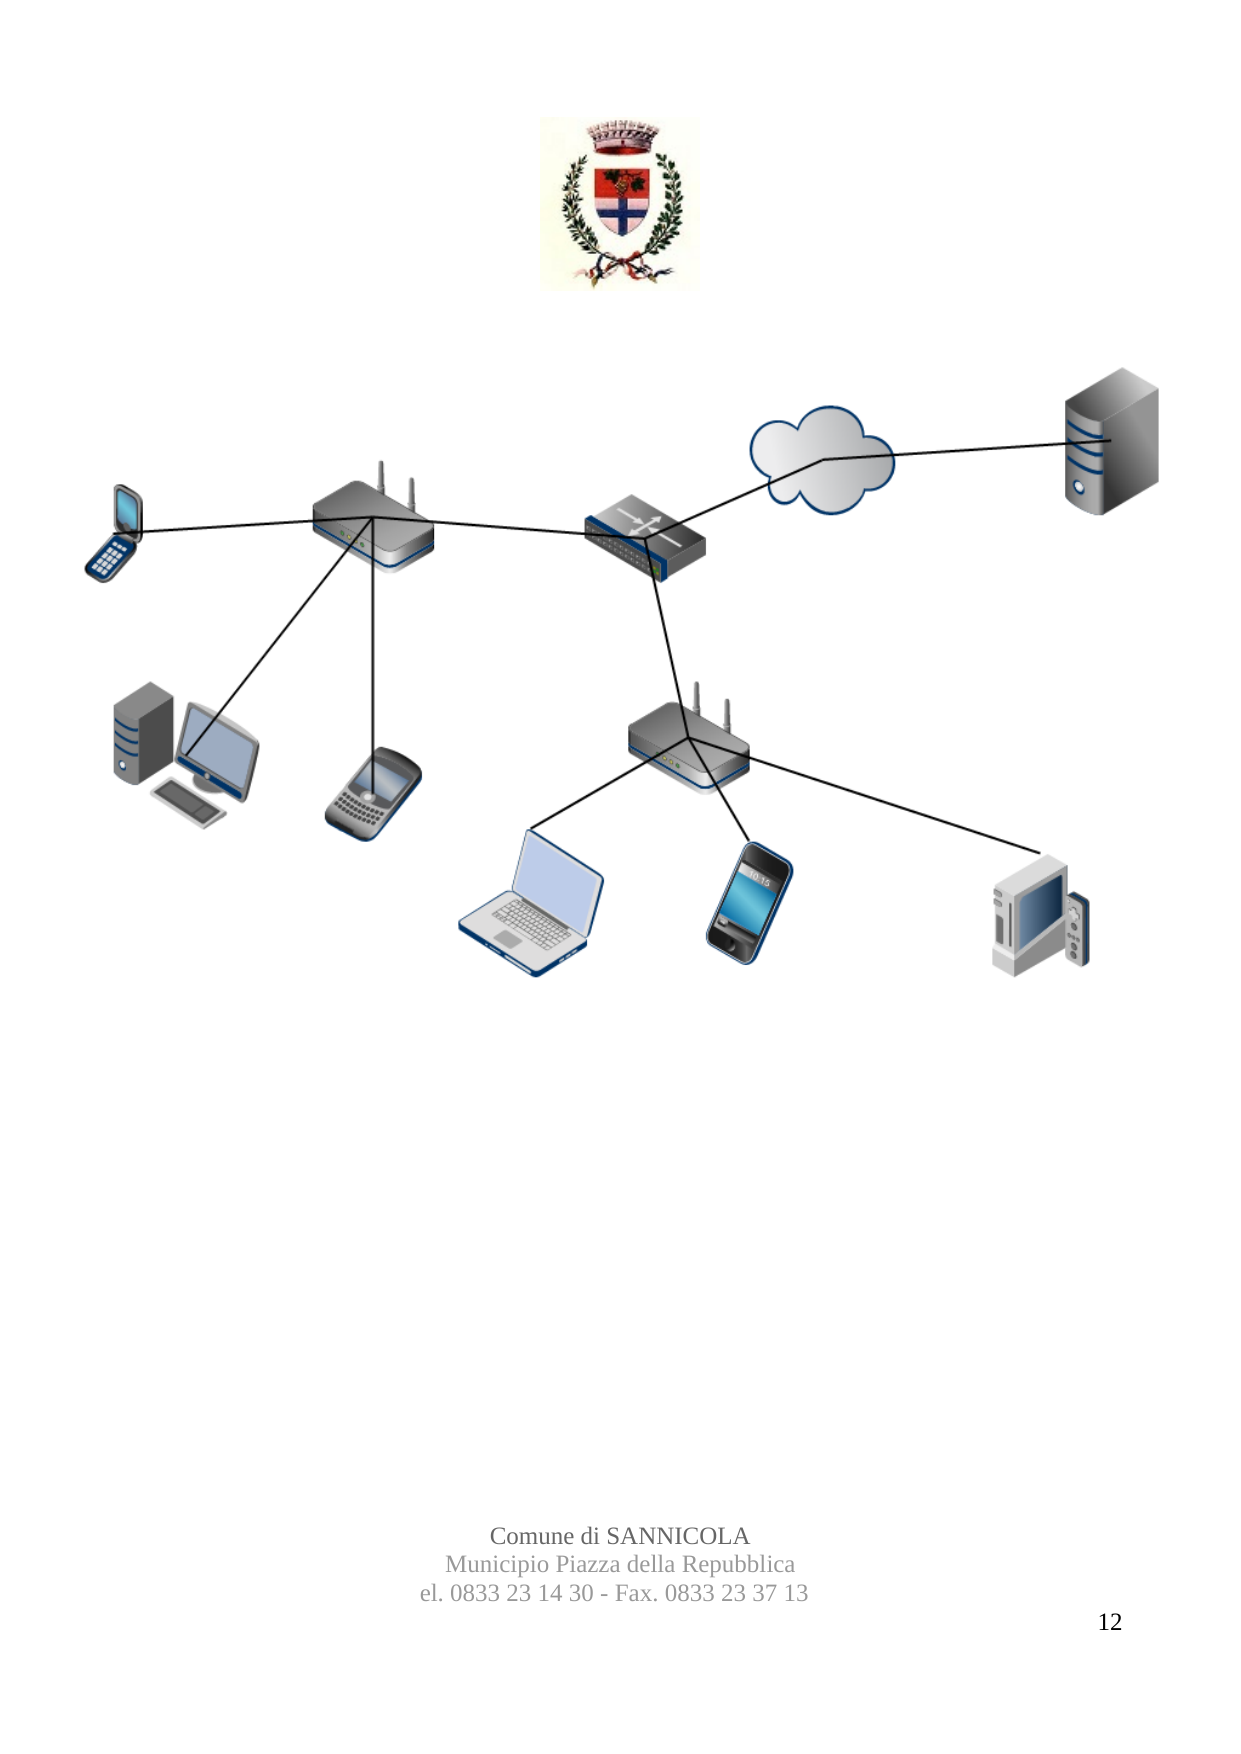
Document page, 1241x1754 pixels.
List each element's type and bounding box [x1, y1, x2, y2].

picture [540, 117, 700, 291]
picture [58, 349, 1183, 1002]
